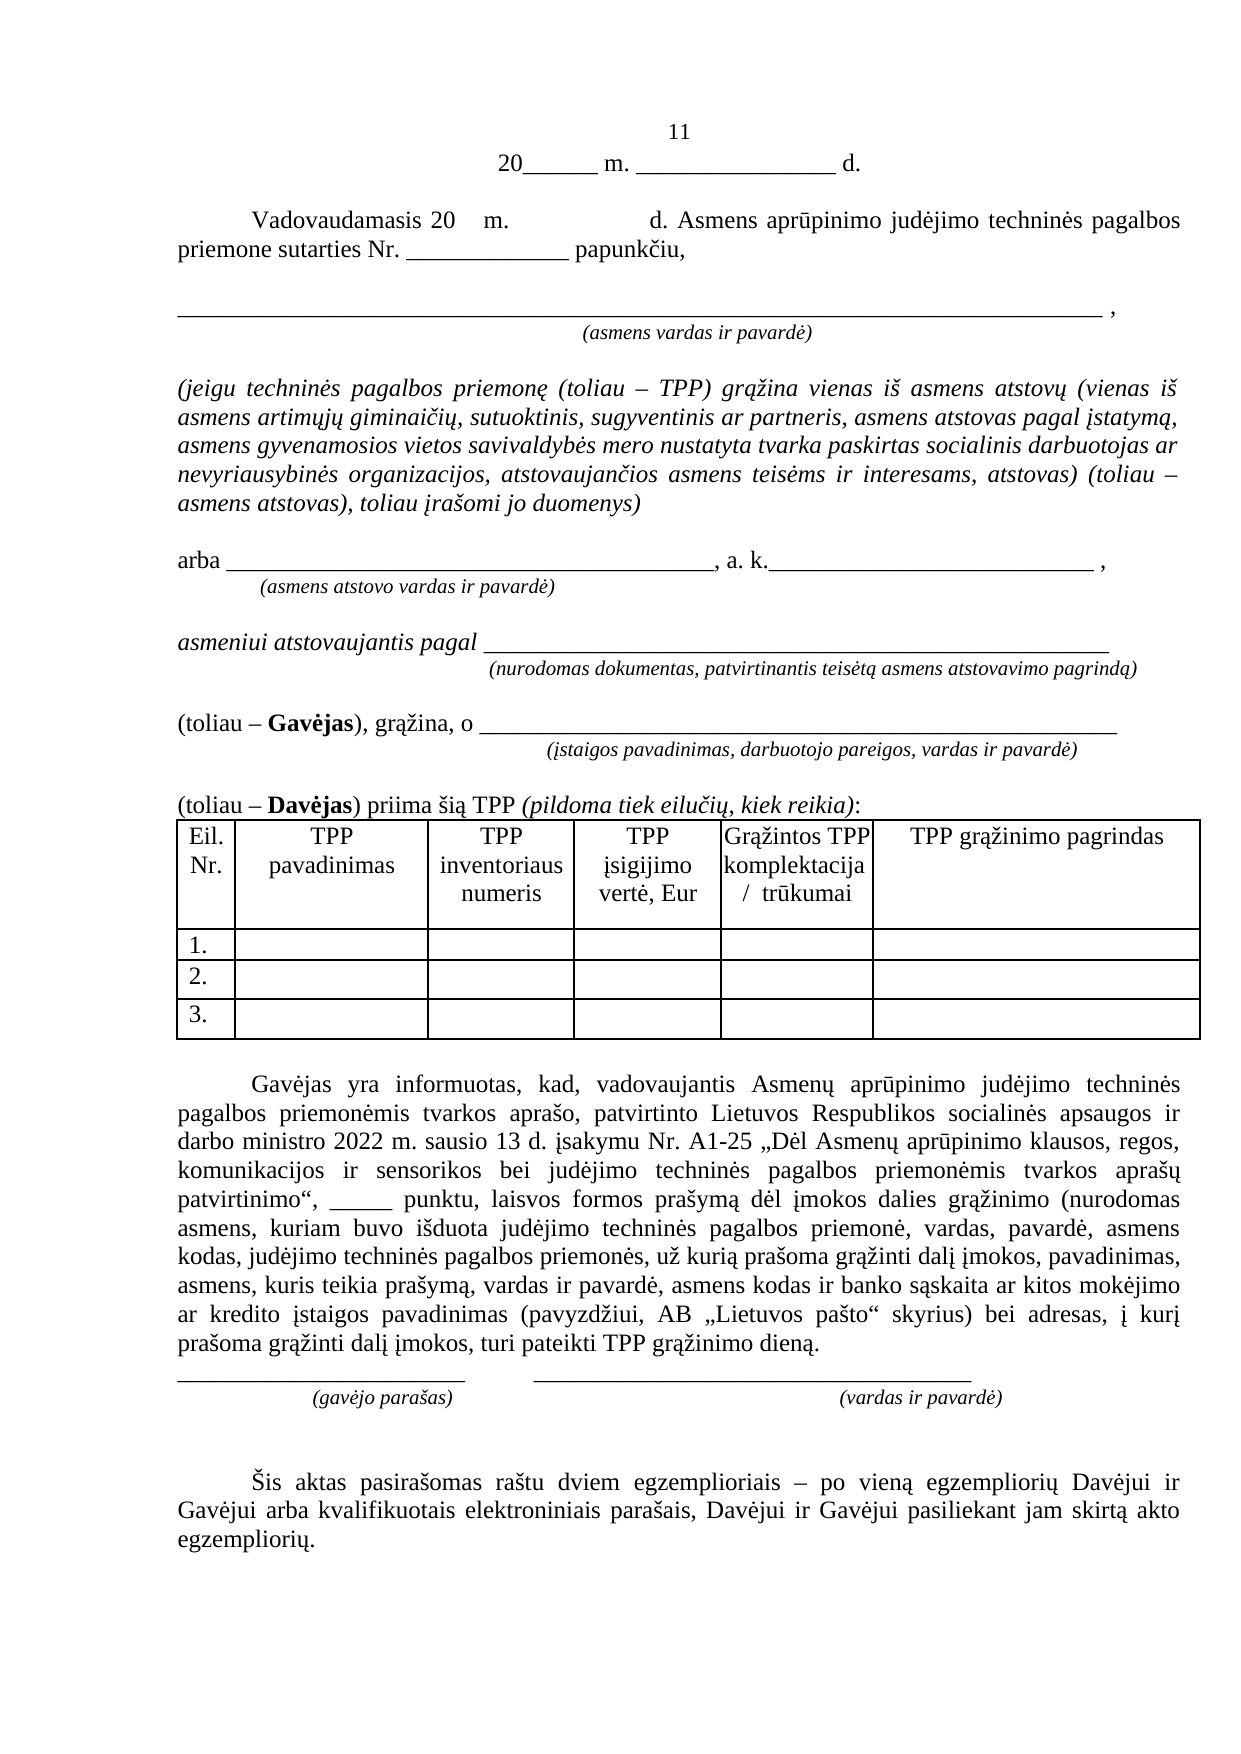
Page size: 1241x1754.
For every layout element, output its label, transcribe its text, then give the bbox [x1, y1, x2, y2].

table_cell [874, 961, 1199, 997]
table_cell [874, 1000, 1199, 1038]
table_header Grąžintos TPP komplektacija / trūkumai [722, 821, 872, 928]
table_cell [429, 930, 573, 959]
text (asmens vardas ir pavardė) [582, 320, 1181, 344]
table_cell [236, 930, 427, 959]
text (gavėjo parašas) (vardas ir pavardė) [312, 1385, 1181, 1409]
table_cell [236, 1000, 427, 1038]
table_header TPP pavadinimas [236, 821, 427, 928]
text (toliau – Davėjas) priima šią TPP (pildoma tiek eilučių, kiek reikia): [177, 790, 1181, 819]
table_cell [575, 930, 720, 959]
text __________________________________________________________________________ ‚ [177, 291, 1181, 320]
table_cell [575, 961, 720, 997]
text asmeniui atstovaujantis pagal __________________________________________________ [177, 627, 1181, 656]
table_header TPP įsigijimo vertė, Eur [575, 821, 720, 928]
text Vadovaudamasis 20 m. d. Asmens aprūpinimo judėjimo techninės pagalbos priemone sutarties Nr. _____________ papunkčiu, [177, 205, 1181, 263]
text (nurodomas dokumentas, patvirtinantis teisėtą asmens atstovavimo pagrindą) [312, 656, 1181, 680]
table_header TPP inventoriaus numeris [429, 821, 573, 928]
text (asmens atstovo vardas ir pavardė) [177, 574, 1181, 598]
table_cell 1. [178, 930, 234, 959]
table_cell 2. [178, 961, 234, 997]
text Šis aktas pasirašomas raštu dviem egzemplioriais – po vieną egzempliorių Davėjui ir Gavėjui arba kvalifikuotais elektroniniais parašais, Davėjui ir Gavėjui pasiliekant jam skirtą akto egzempliorių. [177, 1467, 1181, 1553]
table_cell [429, 961, 573, 997]
table_header Eil. Nr. [178, 821, 234, 928]
table_cell [722, 961, 872, 997]
text (įstaigos pavadinimas, darbuotojo pareigos, vardas ir pavardė) [447, 737, 1181, 761]
text 20______ m. ________________ d. [177, 148, 1181, 176]
text _______________________ ___________________________________ [177, 1356, 1181, 1385]
table_cell [575, 1000, 720, 1038]
table_cell [722, 1000, 872, 1038]
text (toliau – Gavėjas), grąžina, o ___________________________________________________ [177, 708, 1181, 737]
table_cell 3. [178, 1000, 234, 1038]
text arba _______________________________________, a. k.__________________________ , [177, 545, 1181, 574]
text Gavėjas yra informuotas, kad, vadovaujantis Asmenų aprūpinimo judėjimo techninės pagalbos priemonėmis tvarkos aprašo, patvirtinto Lietuvos Respublikos socialinės apsaugos ir darbo ministro 2022 m. sausio 13 d. įsakymu Nr. A1-25 „Dėl Asmenų aprūpinimo klausos, regos, komunikacijos ir sensorikos bei judėjimo techninės pagalbos priemonėmis tvarkos aprašų patvirtinimo“, _____ punktu, laisvos formos prašymą dėl įmokos dalies grąžinimo (nurodomas asmens, kuriam buvo išduota judėjimo techninės pagalbos priemonė, vardas, pavardė, asmens kodas, judėjimo techninės pagalbos priemonės, už kurią prašoma grąžinti dalį įmokos, pavadinimas, asmens, kuris teikia prašymą, vardas ir pavardė, asmens kodas ir banko sąskaita ar kitos mokėjimo ar kredito įstaigos pavadinimas (pavyzdžiui, AB „Lietuvos pašto“ skyrius) bei adresas, į kurį prašoma grąžinti dalį įmokos, turi pateikti TPP grąžinimo dieną. [177, 1069, 1181, 1356]
table_header TPP grąžinimo pagrindas [874, 821, 1199, 928]
table_cell [722, 930, 872, 959]
text (jeigu techninės pagalbos priemonę (toliau – TPP) grąžina vienas iš asmens atstovų (vienas iš asmens artimųjų giminaičių, sutuoktinis, sugyventinis ar partneris, asmens atstovas pagal įstatymą, asmens gyvenamosios vietos savivaldybės mero nustatyta tvarka paskirtas socialinis darbuotojas ar nevyriausybinės organizacijos, atstovaujančios asmens teisėms ir interesams, atstovas) (toliau – asmens atstovas), toliau įrašomi jo duomenys) [177, 373, 1181, 517]
table_cell [236, 961, 427, 997]
table_cell [429, 1000, 573, 1038]
table_cell [874, 930, 1199, 959]
